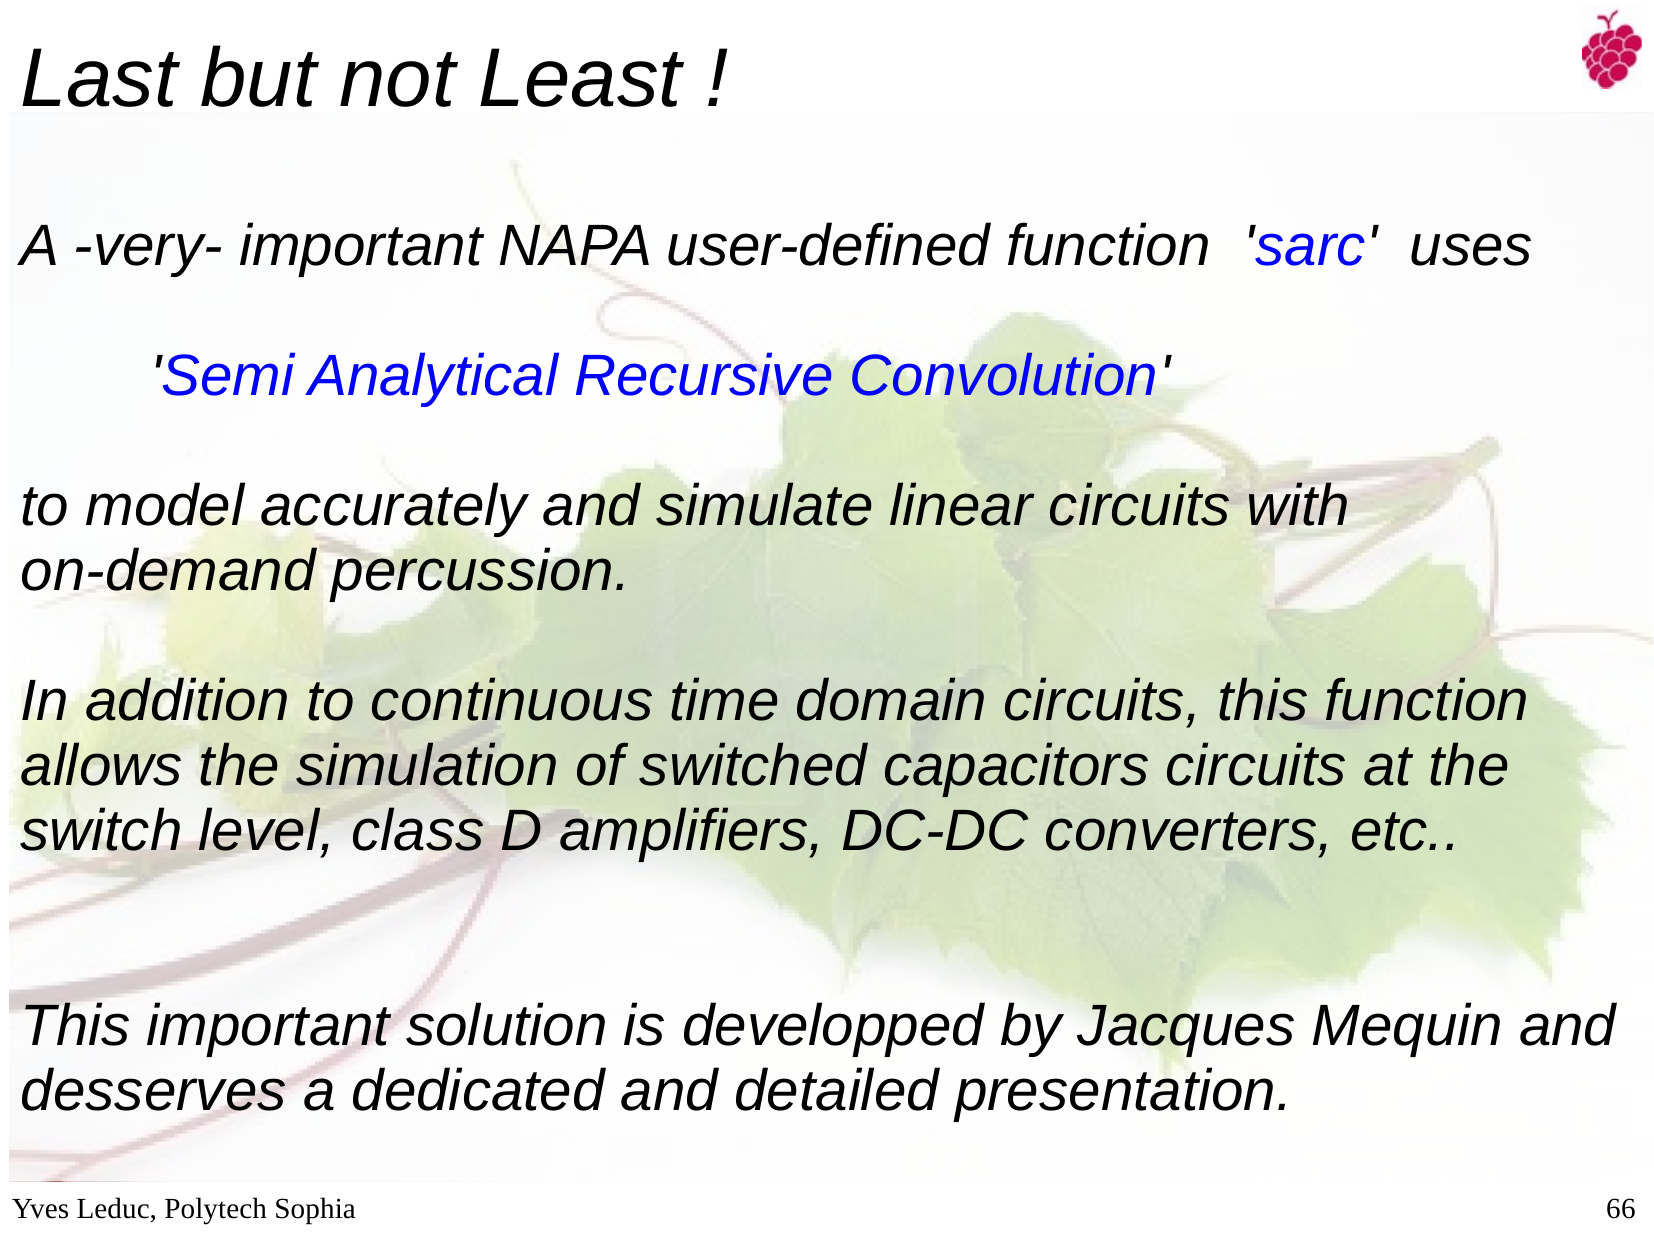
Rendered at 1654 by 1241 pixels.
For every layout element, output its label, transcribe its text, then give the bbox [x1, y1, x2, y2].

text_box Last but not Least ! [5, 23, 745, 132]
text_box A -very- important NAPA user-defined function 'sarc' uses 'Semi Analytical Recursive Convolution' to model accurately and simulate linear circuits with on-demand percussion. In addition to continuous time domain circuits, this function allows the simulation of switched capacitors circuits at the switch level, class D amplifiers, DC-DC converters, etc.. This important solution is developped by Jacques Mequin and desserves a dedicated and detailed presentation. [5, 112, 1654, 1182]
picture [1582, 5, 1642, 89]
